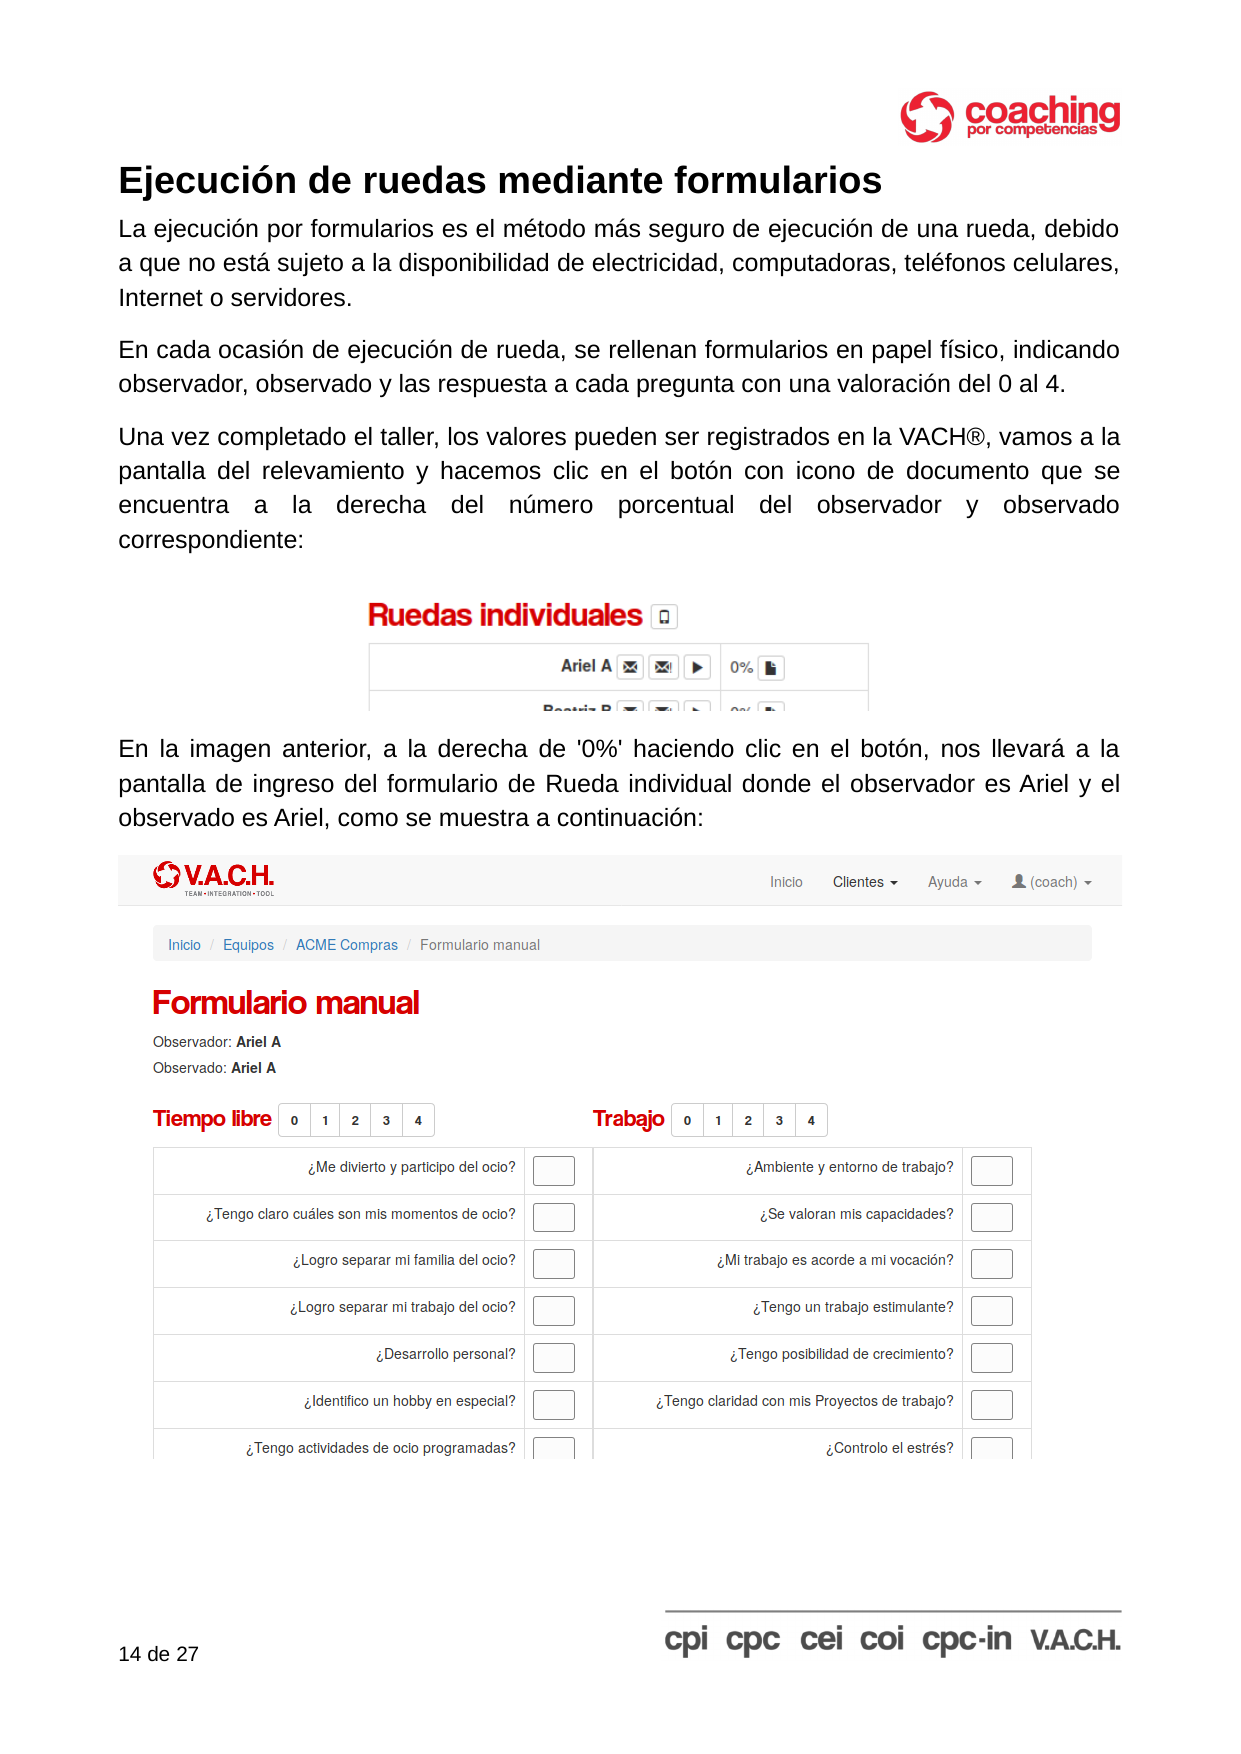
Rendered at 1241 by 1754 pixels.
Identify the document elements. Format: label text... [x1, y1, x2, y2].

text La ejecución por formularios es el método más seguro de ejecución de una rueda, debido a que no está sujeto a la disponibilidad de electricidad, computadoras, teléfonos celulares, Internet o servidores. [118, 214, 1122, 311]
text En cada ocasión de ejecución de rueda, se rellenan formularios en papel físico, indicando observador, observado y las respuesta a cada pregunta con una valoración del 0 al 4. [118, 335, 1122, 398]
subtitle Ejecución de ruedas mediante formularios [118, 158, 1122, 201]
text Una vez completado el taller, los valores pueden ser registrados en la VACH®, vamos a la pantalla del relevamiento y hacemos clic en el botón con icono de documento que se encuentra a la derecha del número porcentual del observador y observado correspondiente: [118, 422, 1122, 554]
picture [661, 1609, 1123, 1661]
picture [118, 855, 1123, 1459]
text En la imagen anterior, a la derecha de '0%' haciendo clic en el botón, nos llevará a la pantalla de ingreso del formulario de Rueda individual donde el observador es Ariel y el observado es Ariel, como se muestra a continuación: [118, 734, 1122, 832]
picture [897, 88, 1123, 146]
picture [347, 598, 894, 683]
